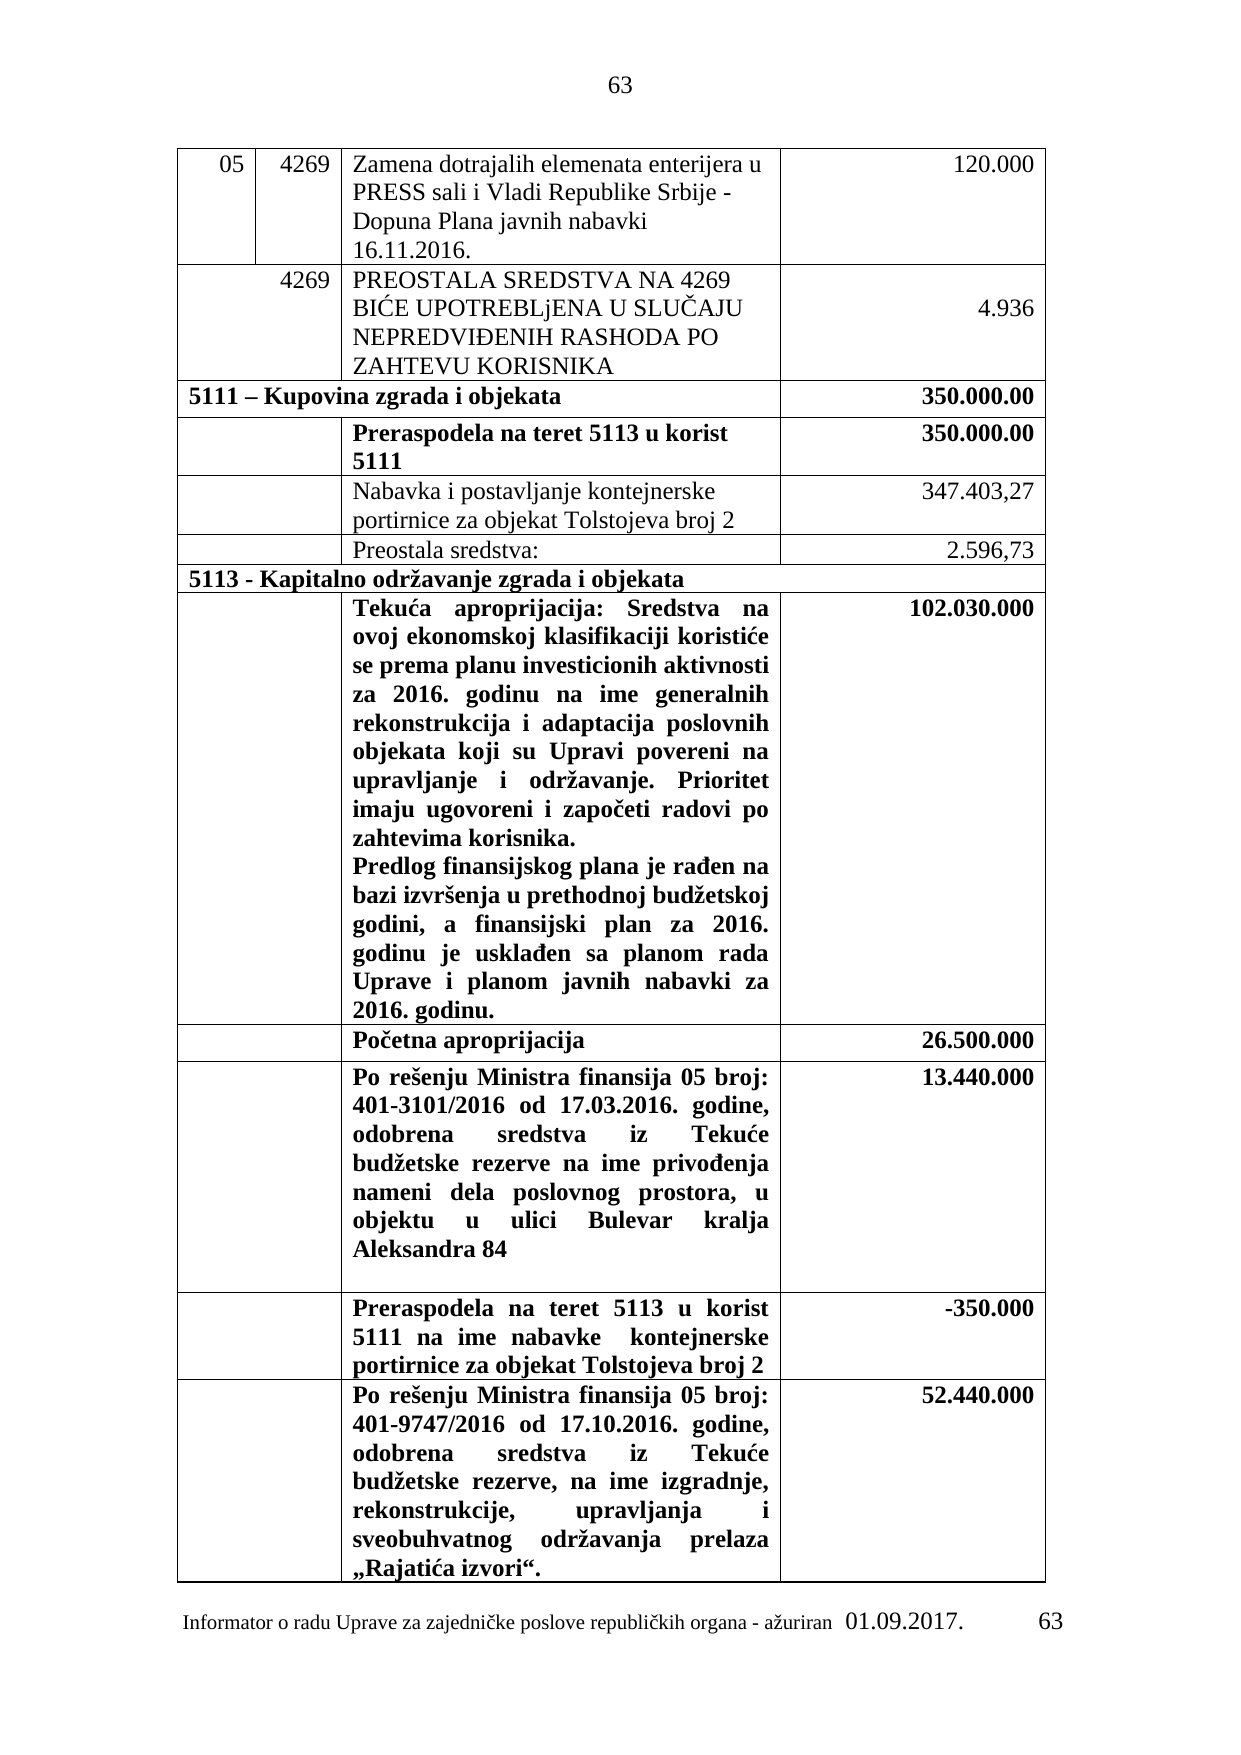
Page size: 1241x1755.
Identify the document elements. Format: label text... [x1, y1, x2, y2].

table_cell 102.030.000 [781, 593, 1045, 1024]
table_cell [178, 418, 341, 475]
table_cell 52.440.000 [781, 1380, 1045, 1581]
table_cell Preraspodela na teret 5113 u korist 5111 na ime nabavke kontejnerske portirnice za objekat Tolstojeva broj 2 [342, 1293, 780, 1379]
table_cell [178, 593, 341, 1024]
table_cell 4269 [256, 149, 341, 264]
table_cell -350.000 [781, 1293, 1045, 1379]
table_cell Po rešenju Ministra finansija 05 broj: 401-9747/2016 od 17.10.2016. godine, odobrena sredstva iz Tekuće budžetske rezerve, na ime izgradnje, rekonstrukcije, upravlјanja i sveobuhvatnog održavanja prelaza „Rajatića izvori“. [342, 1380, 780, 1581]
table_cell 5113 - Kapitalno održavanje zgrada i objekata [178, 565, 1045, 592]
table_cell 350.000.00 [781, 418, 1045, 475]
table_cell [178, 1025, 341, 1061]
table_cell Početna aproprijacija [342, 1025, 780, 1061]
table_cell 26.500.000 [781, 1025, 1045, 1061]
table_cell [178, 1062, 341, 1292]
table_cell PREOSTALA SREDSTVA NA 4269 BIĆE UPOTREBLjENA U SLUČAJU NEPREDVIĐENIH RASHODA PO ZAHTEVU KORISNIKA [342, 265, 780, 380]
table_cell 350.000.00 [781, 381, 1045, 417]
table_cell 13.440.000 [781, 1062, 1045, 1292]
table_cell 5111 – Kupovina zgrada i objekata [178, 381, 780, 417]
table_cell [178, 1293, 341, 1379]
table_cell Preraspodela na teret 5113 u korist 5111 [342, 418, 780, 475]
table_cell 120.000 [781, 149, 1045, 264]
table_cell 4.936 [781, 265, 1045, 380]
table_cell 4269 [178, 265, 341, 380]
table_cell [178, 1380, 341, 1581]
table_cell 05 [178, 149, 255, 264]
table_cell Po rešenju Ministra finansija 05 broj: 401-3101/2016 od 17.03.2016. godine, odobrena sredstva iz Tekuće budžetske rezerve na ime privođenja nameni dela poslovnog prostora, u objektu u ulici Bulevar kralјa Aleksandra 84 [342, 1062, 780, 1292]
table_cell 347.403,27 [781, 476, 1045, 534]
table_cell Nabavka i postavlјanje kontejnerske portirnice za objekat Tolstojeva broj 2 [342, 476, 780, 534]
table_cell [178, 535, 341, 563]
table_cell Tekuća aproprijacija: Sredstva na ovoj ekonomskoj klasifikaciji koristiće se prema planu investicionih aktivnosti za 2016. godinu na ime generalnih rekonstrukcija i adaptacija poslovnih objekata koji su Upravi povereni na upravlјanje i održavanje. Prioritet imaju ugovoreni i započeti radovi po zahtevima korisnika. Predlog finansijskog plana je rađen na bazi izvršenja u prethodnoj budžetskoj godini, a finansijski plan za 2016. godinu je usklađen sa planom rada Uprave i planom javnih nabavki za 2016. godinu. [342, 593, 780, 1024]
table_cell [178, 476, 341, 534]
table_cell Zamena dotrajalih elemenata enterijera u PRESS sali i Vladi Republike Srbije - Dopuna Plana javnih nabavki 16.11.2016. [342, 149, 780, 264]
table_cell Preostala sredstva: [342, 535, 780, 563]
table_cell 2.596,73 [781, 535, 1045, 563]
